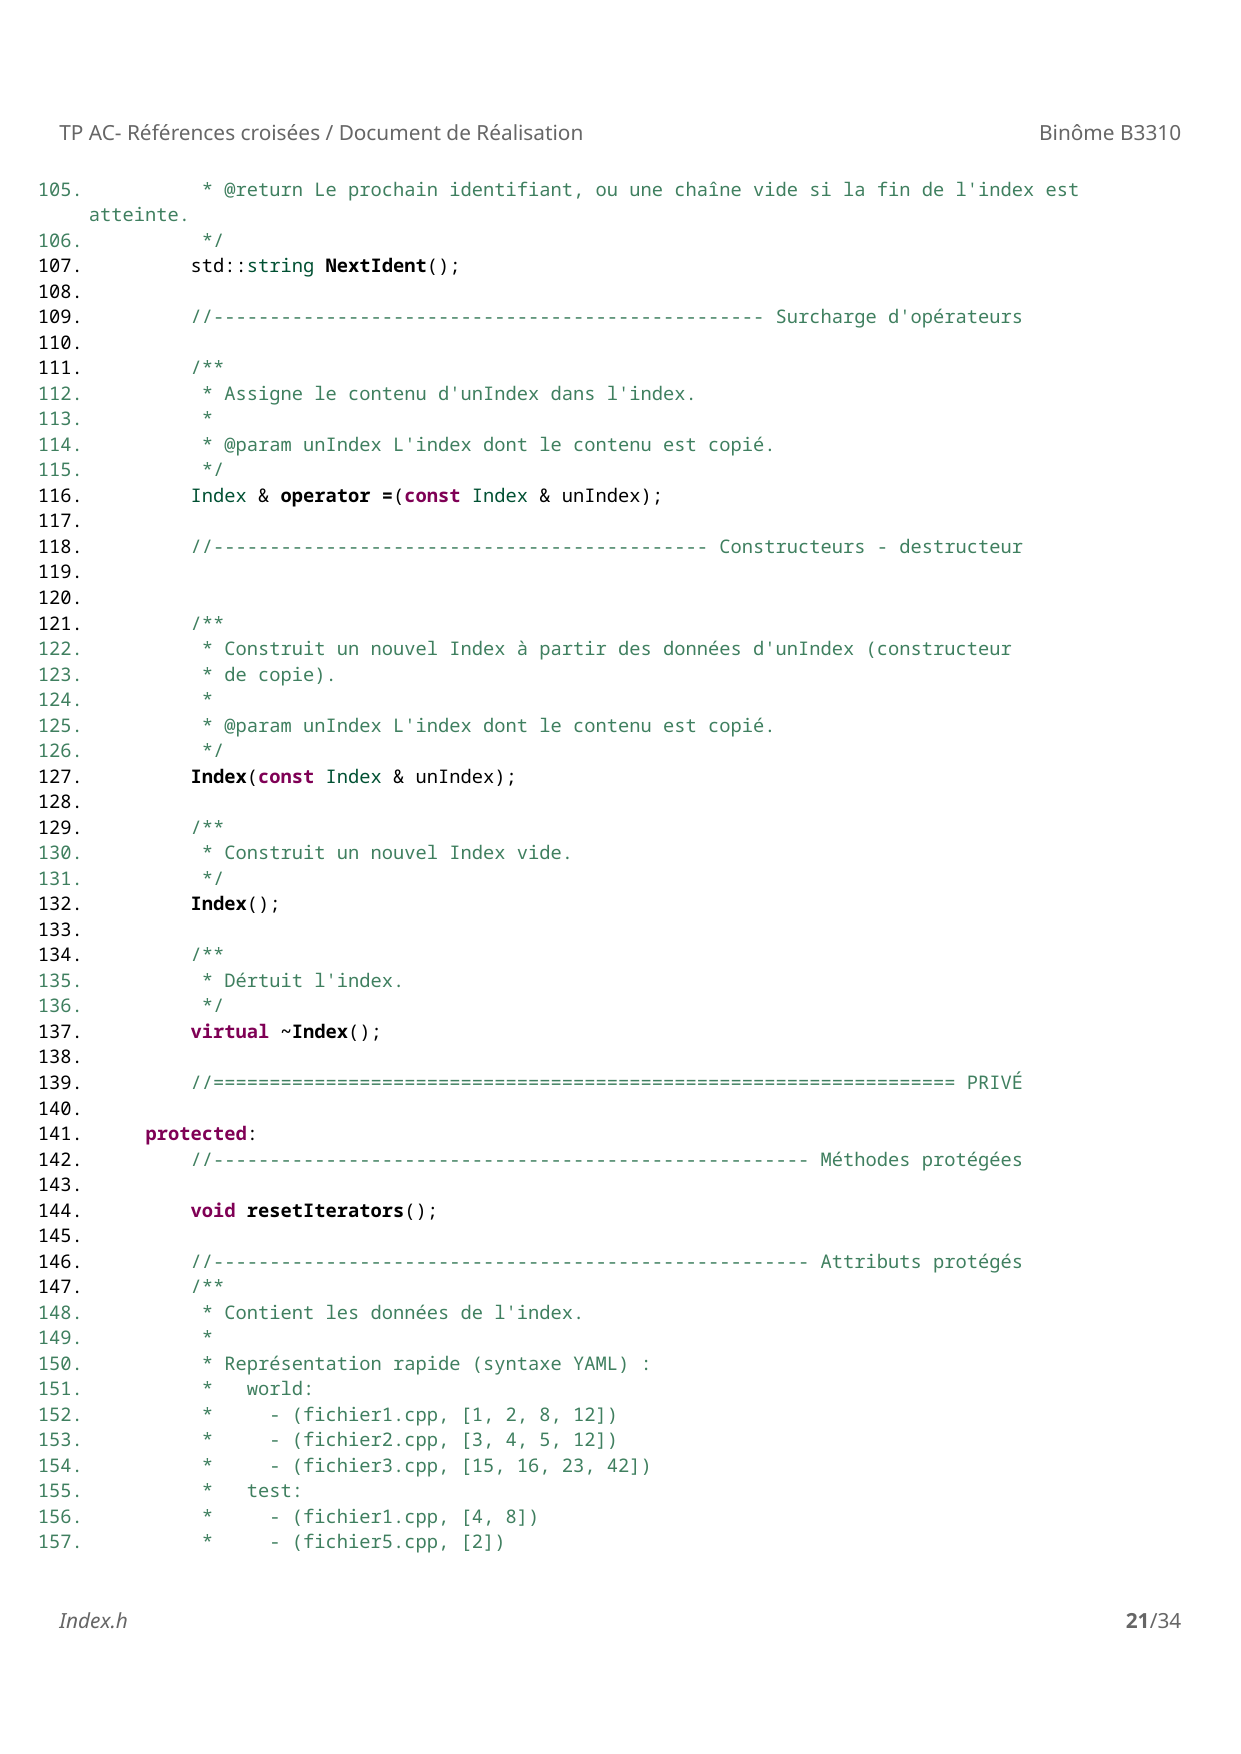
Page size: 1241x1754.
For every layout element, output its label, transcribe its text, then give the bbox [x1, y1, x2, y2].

list * - (fichier1.cpp, [4, 8]) [83, 1503, 1181, 1529]
list * Construit un nouvel Index à partir des données d'unIndex (constructeur [83, 635, 1181, 661]
list /** [83, 942, 1181, 967]
list /** [83, 814, 1181, 839]
list * world: [83, 1376, 1181, 1401]
list Index & operator =(const Index & unIndex); [83, 482, 1181, 508]
list */ [83, 227, 1181, 253]
list */ [83, 993, 1181, 1018]
list //-------------------------------------------- Constructeurs - destructeur [83, 533, 1181, 559]
list protected: [83, 1120, 1181, 1146]
list * @return Le prochain identifiant, ou une chaîne vide si la fin de l'index est atteinte. [83, 176, 1181, 227]
list * - (fichier5.cpp, [2]) [83, 1529, 1181, 1554]
list /** [83, 1273, 1181, 1299]
list */ [83, 865, 1181, 891]
list //----------------------------------------------------- Attributs protégés [83, 1248, 1181, 1273]
list /** [83, 610, 1181, 635]
list * [83, 1324, 1181, 1350]
list * [83, 686, 1181, 712]
list /** [83, 355, 1181, 380]
list void resetIterators(); [83, 1197, 1181, 1222]
list * Représentation rapide (syntaxe YAML) : [83, 1350, 1181, 1376]
list std::string NextIdent(); [83, 253, 1181, 278]
list * test: [83, 1478, 1181, 1503]
list * Contient les données de l'index. [83, 1299, 1181, 1324]
list * de copie). [83, 661, 1181, 686]
list * - (fichier2.cpp, [3, 4, 5, 12]) [83, 1427, 1181, 1452]
list //================================================================== PRIVÉ [83, 1069, 1181, 1095]
list * @param unIndex L'index dont le contenu est copié. [83, 431, 1181, 457]
list * @param unIndex L'index dont le contenu est copié. [83, 712, 1181, 737]
list * - (fichier3.cpp, [15, 16, 23, 42]) [83, 1452, 1181, 1478]
list Index(const Index & unIndex); [83, 763, 1181, 788]
list */ [83, 457, 1181, 482]
list * Assigne le contenu d'unIndex dans l'index. [83, 380, 1181, 406]
list //----------------------------------------------------- Méthodes protégées [83, 1146, 1181, 1171]
list * Construit un nouvel Index vide. [83, 839, 1181, 865]
list virtual ~Index(); [83, 1018, 1181, 1044]
list * - (fichier1.cpp, [1, 2, 8, 12]) [83, 1401, 1181, 1427]
list //------------------------------------------------- Surcharge d'opérateurs [83, 304, 1181, 329]
list */ [83, 737, 1181, 763]
list * [83, 406, 1181, 431]
list * Dértuit l'index. [83, 967, 1181, 993]
list Index(); [83, 891, 1181, 916]
